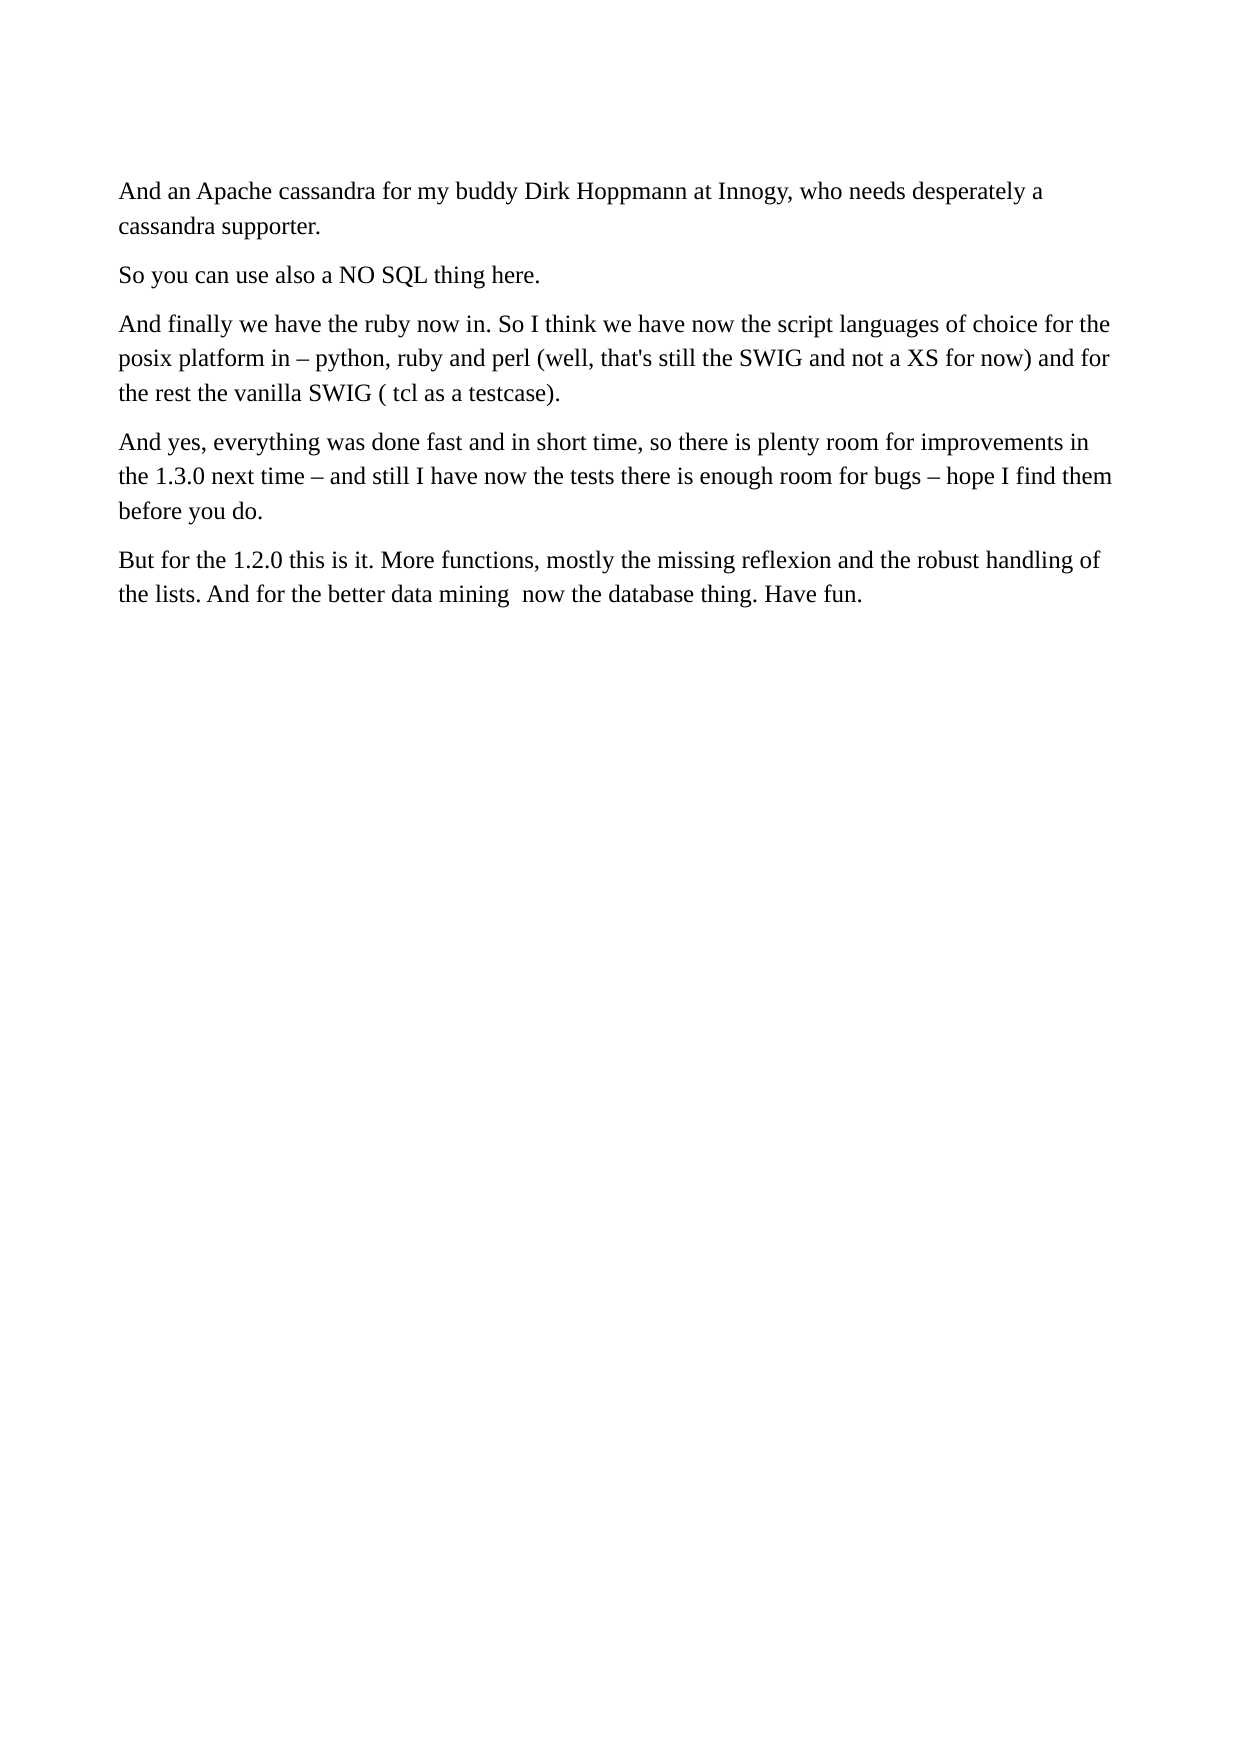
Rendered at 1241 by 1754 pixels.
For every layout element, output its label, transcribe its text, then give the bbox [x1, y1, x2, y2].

text But for the 1.2.0 this is it. More functions, mostly the missing reflexion and the robust handling of the lists. And for the better data mining now the database thing. Have fun. [118, 545, 1122, 608]
text And yes, everything was done fast and in short time, so there is plenty room for improvements in the 1.3.0 next time – and still I have now the tests there is enough room for bugs – hope I find them before you do. [118, 427, 1122, 525]
text And finally we have the ruby now in. So I think we have now the script languages of choice for the posix platform in – python, ruby and perl (well, that's still the SWIG and not a XS for now) and for the rest the vanilla SWIG ( tcl as a testcase). [118, 309, 1122, 407]
text And an Apache cassandra for my buddy Dirk Hoppmann at Innogy, who needs desperately a cassandra supporter. [118, 176, 1122, 239]
text So you can use also a NO SQL thing here. [118, 260, 1122, 289]
